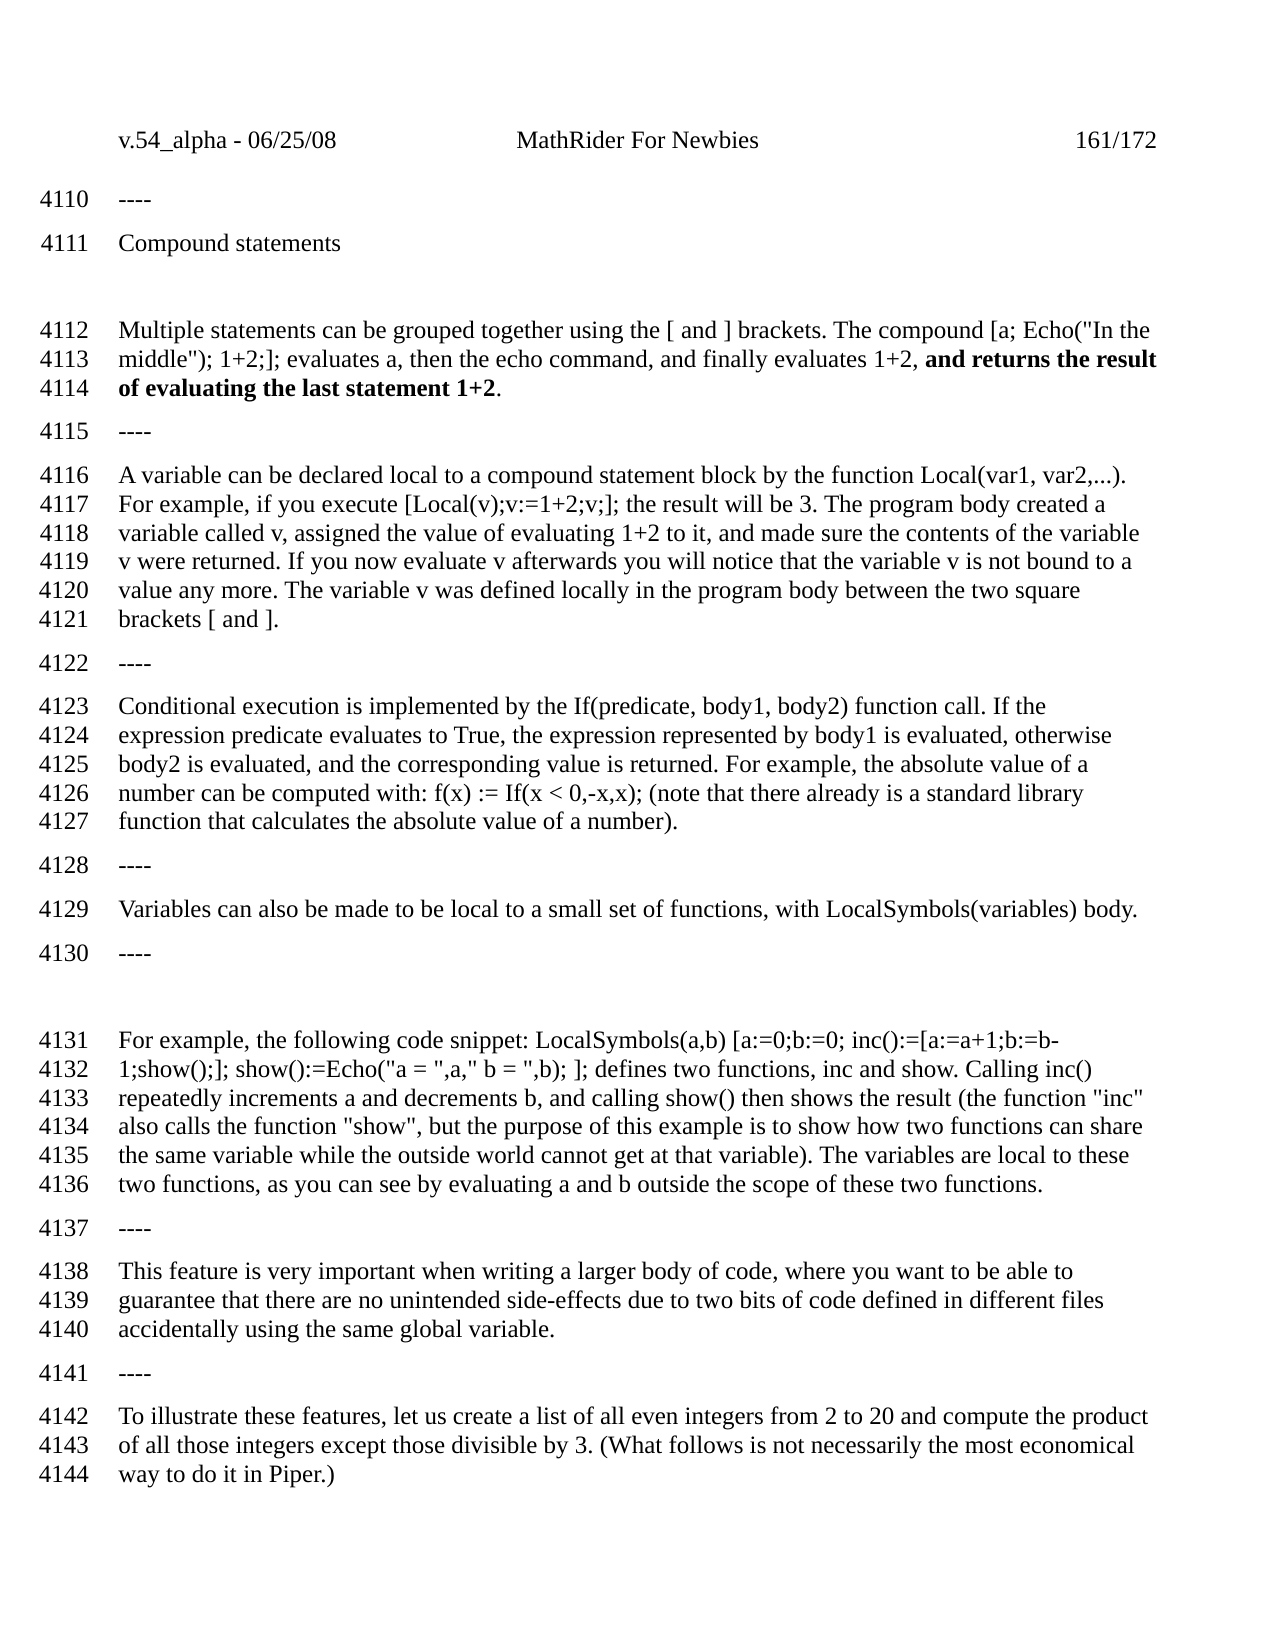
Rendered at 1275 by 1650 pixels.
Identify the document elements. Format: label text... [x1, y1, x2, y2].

text ---- [118, 938, 1157, 966]
text For example, the following code snippet: LocalSymbols(a,b) [a:=0;b:=0; inc():=[a:=a+1;b:=b-1;show();]; show():=Echo("a = ",a," b = ",b); ]; defines two functions, inc and show. Calling inc() repeatedly increments a and decrements b, and calling show() then shows the result (the function "inc" also calls the function "show", but the purpose of this example is to show how two functions can share the same variable while the outside world cannot get at that variable). The variables are local to these two functions, as you can see by evaluating a and b outside the scope of these two functions. [118, 1025, 1157, 1198]
text ---- [118, 648, 1157, 676]
text ---- [118, 416, 1157, 445]
text ---- [118, 184, 1157, 213]
text Multiple statements can be grouped together using the [ and ] brackets. The compound [a; Echo("In the middle"); 1+2;]; evaluates a, then the echo command, and finally evaluates 1+2, and returns the result of evaluating the last statement 1+2. [118, 315, 1157, 401]
text To illustrate these features, let us create a list of all even integers from 2 to 20 and compute the product of all those integers except those divisible by 3. (What follows is not necessarily the most economical way to do it in Piper.) [118, 1401, 1157, 1488]
text Compound statements [118, 228, 1157, 256]
text ---- [118, 1358, 1157, 1386]
text Conditional execution is implemented by the If(predicate, body1, body2) function call. If the expression predicate evaluates to True, the expression represented by body1 is evaluated, otherwise body2 is evaluated, and the corresponding value is returned. For example, the absolute value of a number can be computed with: f(x) := If(x < 0,-x,x); (note that there already is a standard library function that calculates the absolute value of a number). [118, 691, 1157, 835]
text Variables can also be made to be local to a small set of functions, with LocalSymbols(variables) body. [118, 894, 1157, 923]
text ---- [118, 1213, 1157, 1241]
text This feature is very important when writing a larger body of code, where you want to be able to guarantee that there are no unintended side-effects due to two bits of code defined in different files accidentally using the same global variable. [118, 1256, 1157, 1343]
text ---- [118, 850, 1157, 879]
text A variable can be declared local to a compound statement block by the function Local(var1, var2,...). For example, if you execute [Local(v);v:=1+2;v;]; the result will be 3. The program body created a variable called v, assigned the value of evaluating 1+2 to it, and made sure the contents of the variable v were returned. If you now evaluate v afterwards you will notice that the variable v is not bound to a value any more. The variable v was defined locally in the program body between the two square brackets [ and ]. [118, 460, 1157, 633]
